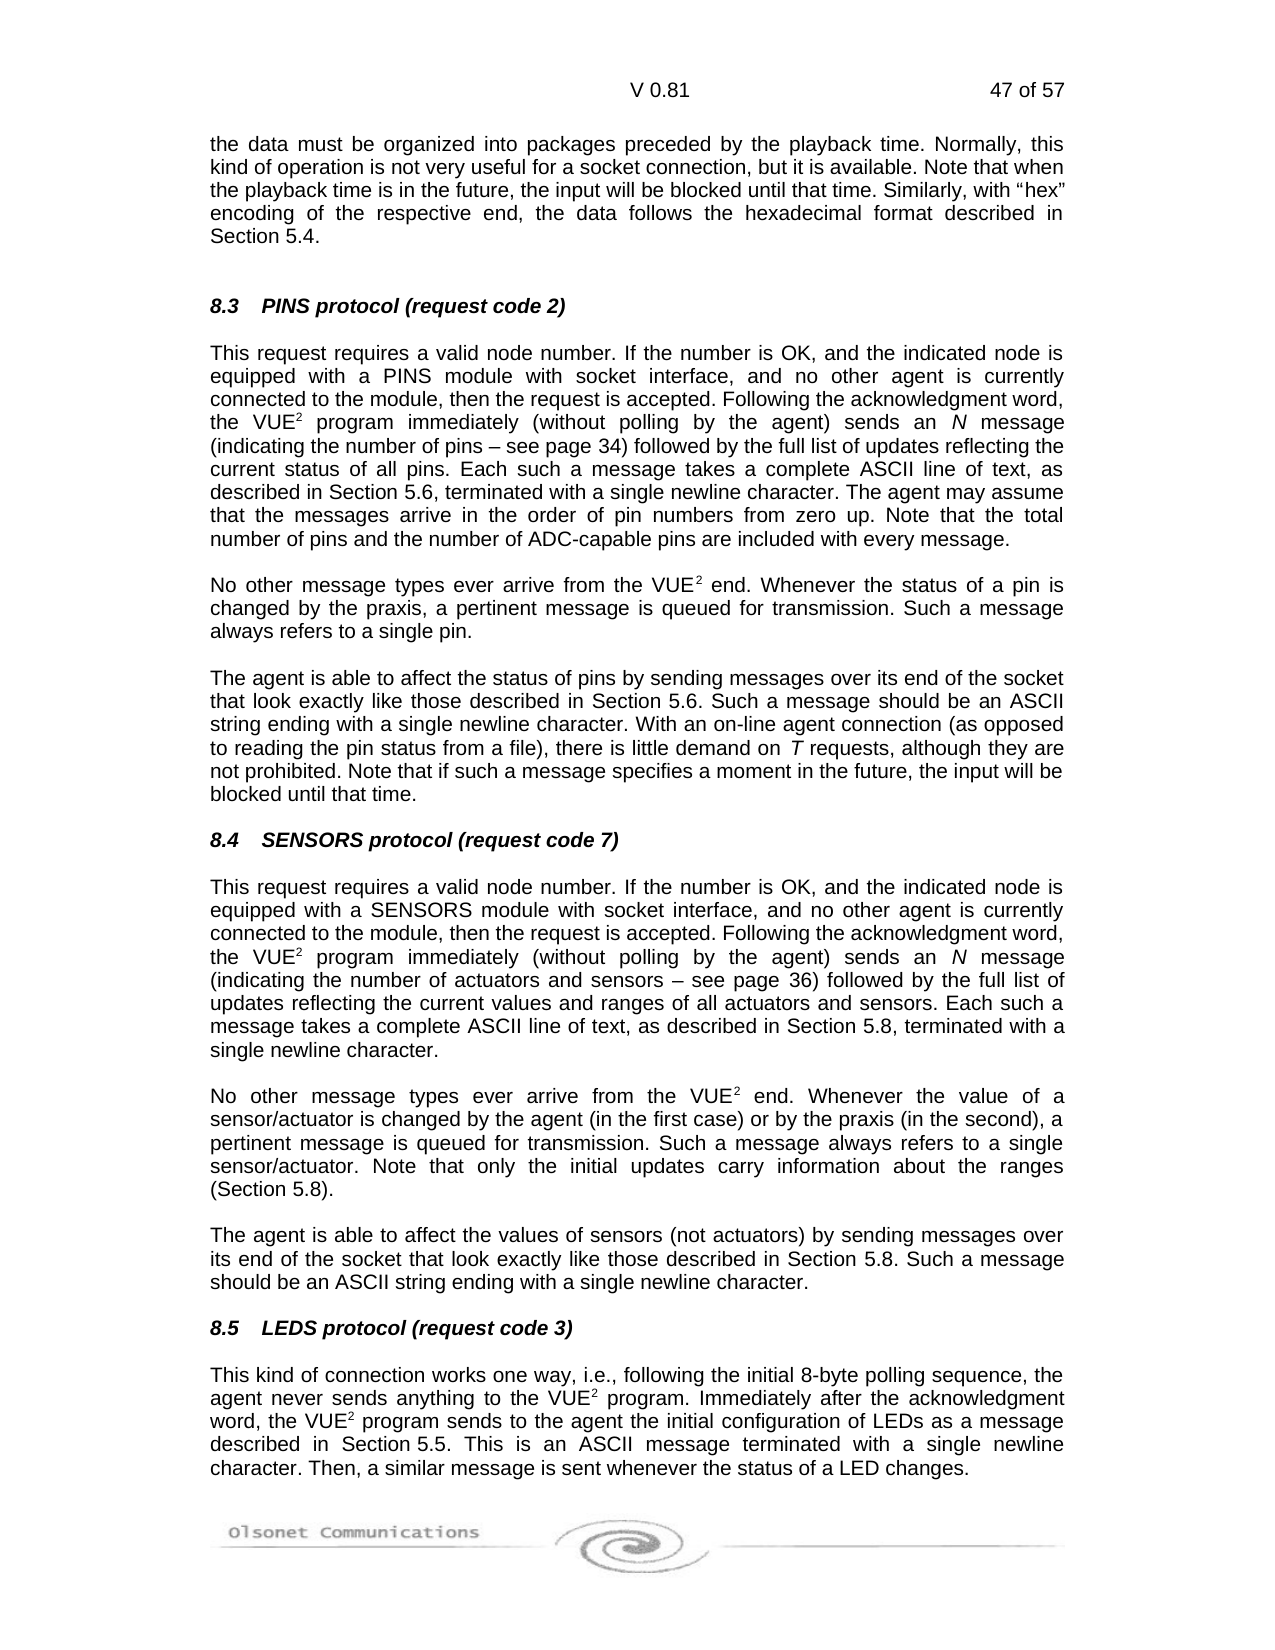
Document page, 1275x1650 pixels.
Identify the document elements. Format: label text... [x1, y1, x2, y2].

picture [210, 1504, 1065, 1596]
text The agent is able to affect the values of sensors (not actuators) by sending messages over its end of the socket that look exactly like those described in Section 5.8. Such a message should be an ASCII string ending with a single newline character. [210, 1224, 1065, 1294]
subtitle PINS protocol (request code 2) [210, 295, 1065, 318]
text The agent is able to affect the status of pins by sending messages over its end of the socket that look exactly like those described in Section 5.6. Such a message should be an ASCII string ending with a single newline character. With an on-line agent connection (as opposed to reading the pin status from a file), there is little demand on T requests, although they are not prohibited. Note that if such a message specifies a moment in the future, the input will be blocked until that time. [210, 666, 1065, 806]
text This request requires a valid node number. If the number is OK, and the indicated node is equipped with a PINS module with socket interface, and no other agent is currently connected to the module, then the request is accepted. Following the acknowledgment word, the VUE2 program immediately (without polling by the agent) sends an N message (indicating the number of pins – see page 34) followed by the full list of updates reflecting the current status of all pins. Each such a message takes a complete ASCII line of text, as described in Section 5.6, terminated with a single newline character. The agent may assume that the messages arrive in the order of pin numbers from zero up. Note that the total number of pins and the number of ADC-capable pins are included with every message. [210, 341, 1065, 550]
subtitle SENSORS protocol (request code 7) [210, 829, 1065, 852]
text No other message types ever arrive from the VUE2 end. Whenever the status of a pin is changed by the praxis, a pertinent message is queued for transmission. Such a message always refers to a single pin. [210, 573, 1065, 643]
text This request requires a valid node number. If the number is OK, and the indicated node is equipped with a SENSORS module with socket interface, and no other agent is currently connected to the module, then the request is accepted. Following the acknowledgment word, the VUE2 program immediately (without polling by the agent) sends an N message (indicating the number of actuators and sensors – see page 37) followed by the full list of updates reflecting the current values and ranges of all actuators and sensors. Each such a message takes a complete ASCII line of text, as described in Section 5.8, terminated with a single newline character. [210, 876, 1065, 1061]
subtitle LEDS protocol (request code 3) [210, 1317, 1065, 1340]
text the data must be organized into packages preceded by the playback time. Normally, this kind of operation is not very useful for a socket connection, but it is available. Note that when the playback time is in the future, the input will be blocked until that time. Similarly, with “hex” encoding of the respective end, the data follows the hexadecimal format described in Section 5.4. [210, 132, 1065, 248]
text This kind of connection works one way, i.e., following the initial 8-byte polling sequence, the agent never sends anything to the VUE2 program. Immediately after the acknowledgment word, the VUE2 program sends to the agent the initial configuration of LEDs as a message described in Section 5.5. This is an ASCII message terminated with a single newline character. Then, a similar message is sent whenever the status of a LED changes. [210, 1363, 1065, 1479]
text No other message types ever arrive from the VUE2 end. Whenever the value of a sensor/actuator is changed by the agent (in the first case) or by the praxis (in the second), a pertinent message is queued for transmission. Such a message always refers to a single sensor/actuator. Note that only the initial updates carry information about the ranges (Section 5.8). [210, 1084, 1065, 1201]
